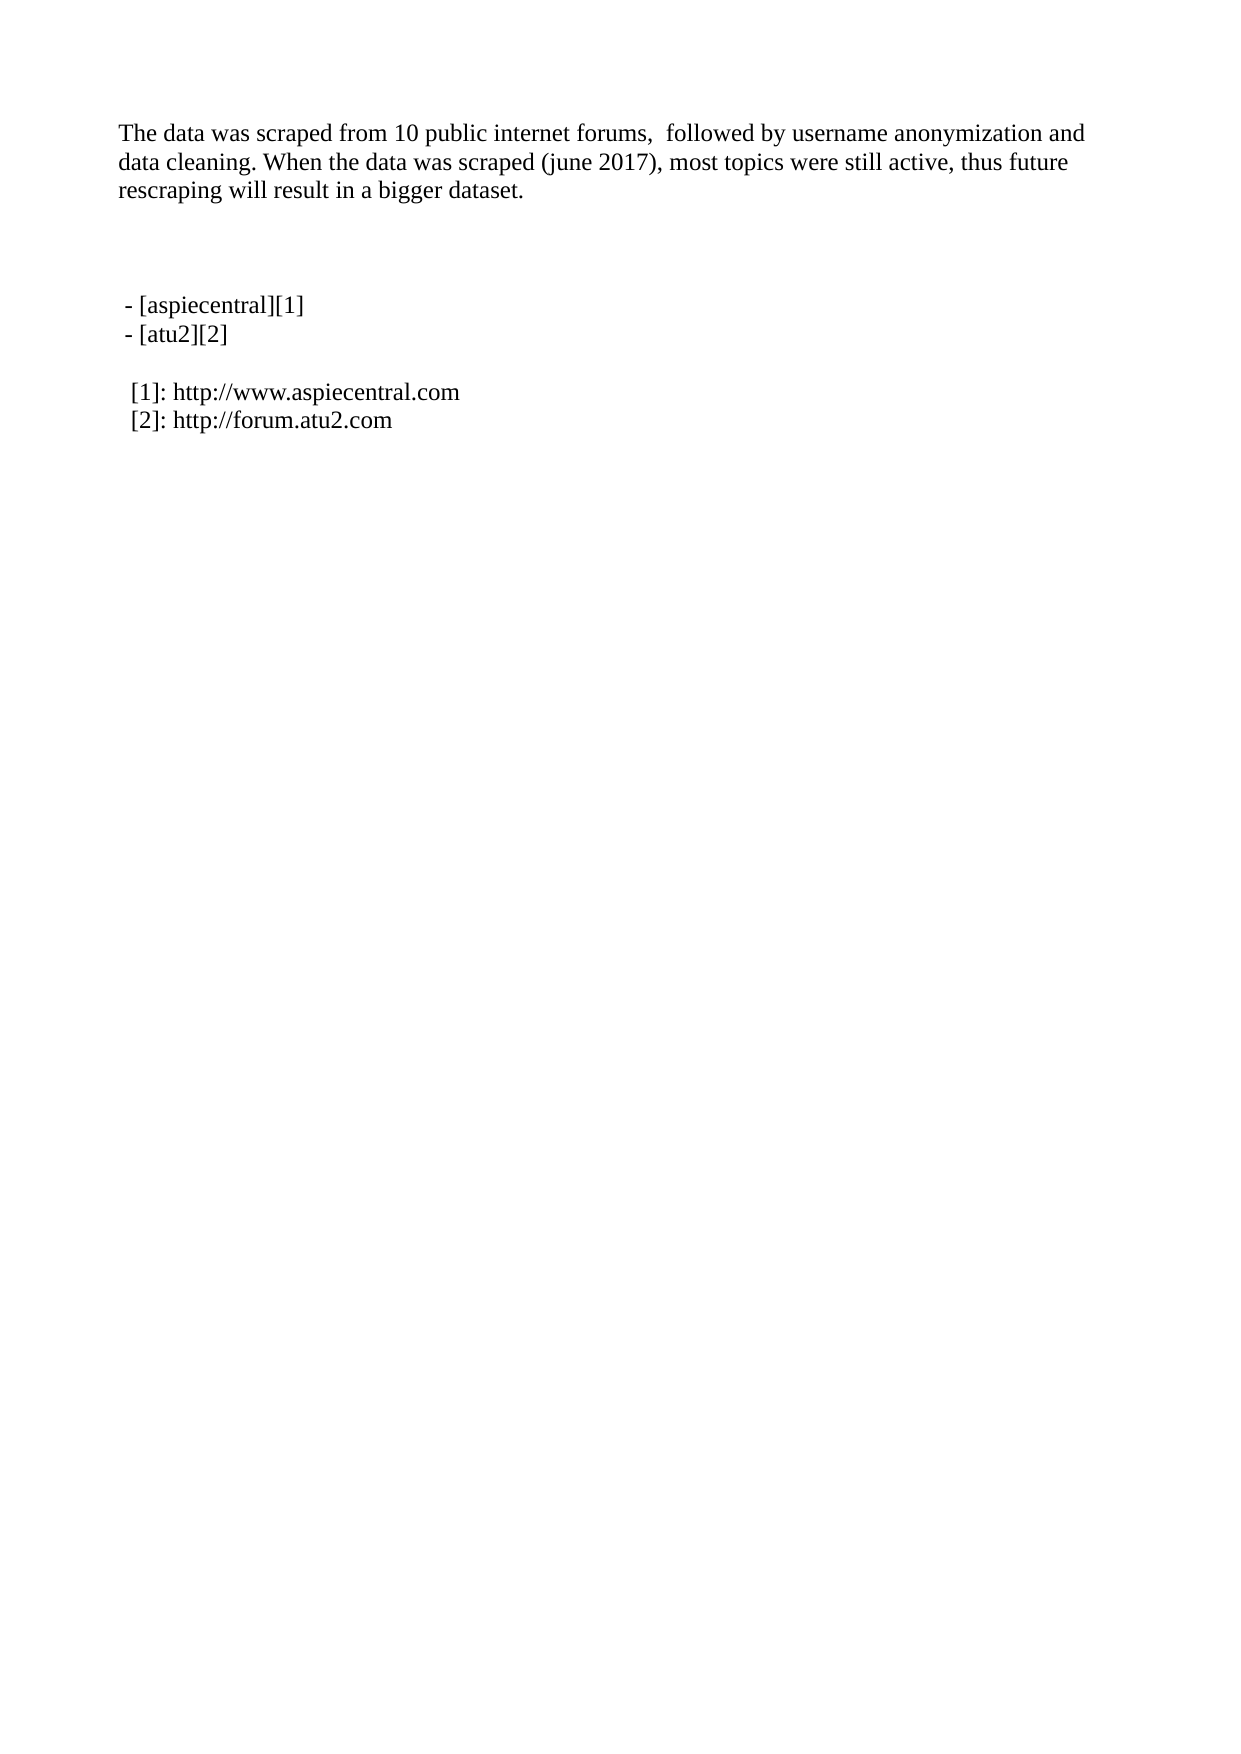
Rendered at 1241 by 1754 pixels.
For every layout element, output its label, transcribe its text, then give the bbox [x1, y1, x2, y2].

text - [atu2][2] [118, 319, 1122, 348]
text [1]: http://www.aspiecentral.com [118, 377, 1122, 406]
text The data was scraped from 10 public internet forums, followed by username anonymization and data cleaning. When the data was scraped (june 2017), most topics were still active, thus future rescraping will result in a bigger dataset. [118, 118, 1122, 204]
text [2]: http://forum.atu2.com [118, 406, 1122, 434]
text - [aspiecentral][1] [118, 291, 1122, 319]
